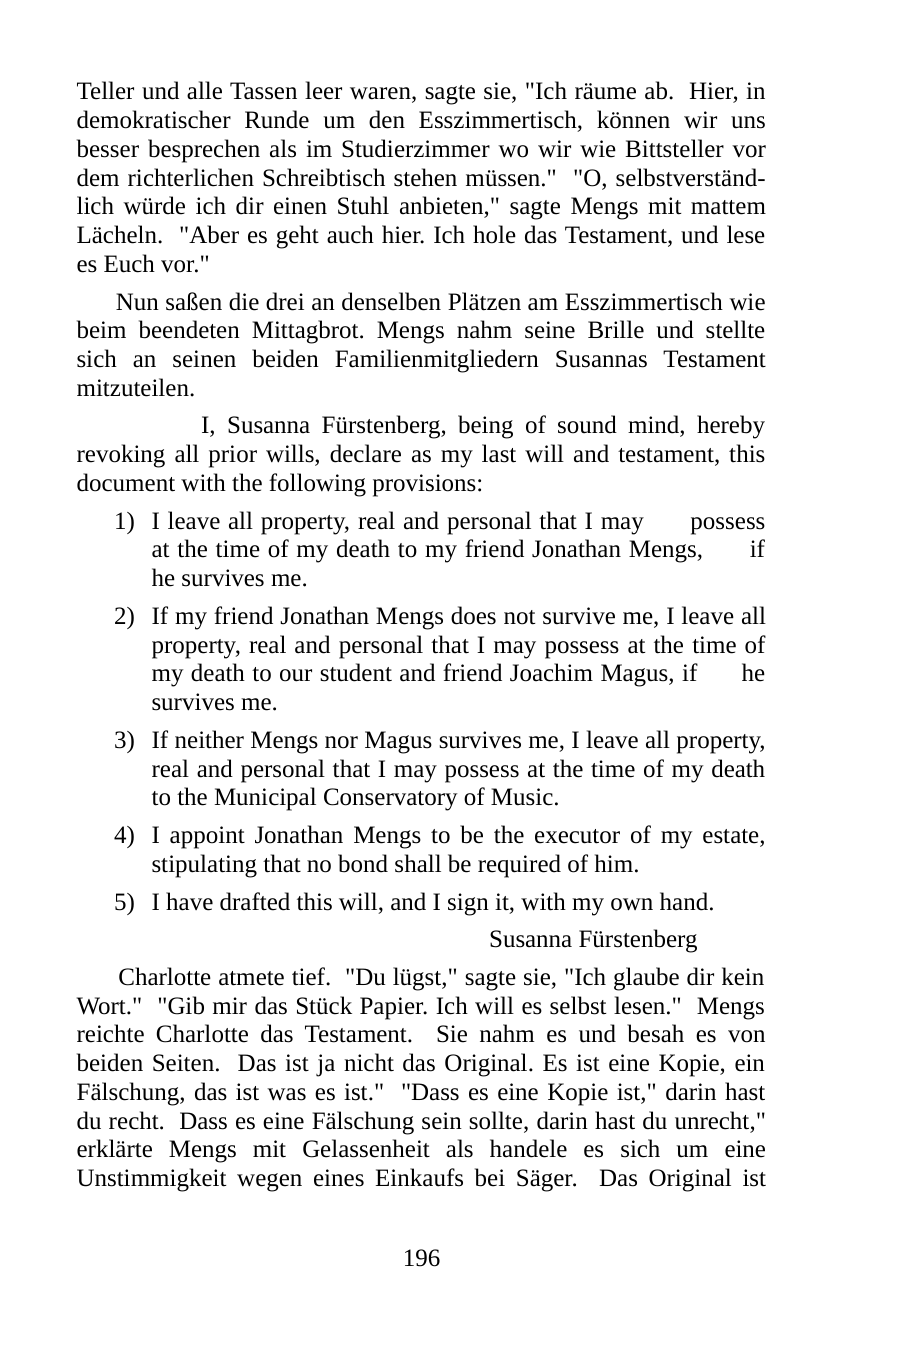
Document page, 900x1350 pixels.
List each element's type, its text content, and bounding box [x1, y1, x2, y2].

list Susanna Fürstenberg [114, 924, 766, 953]
text Nun saßen die drei an denselben Plätzen am Esszimmertisch wie beim beendeten Mittagbrot. Mengs nahm seine Brille und stellte sich an seinen beiden Familienmitgliedern Susannas Testament mitzuteilen. [76, 287, 766, 402]
text I, Susanna Fürstenberg, being of sound mind, hereby revoking all prior wills, declare as my last will and testament, this document with the following provisions: [76, 411, 766, 497]
list If my friend Jonathan Mengs does not survive me, I leave all property, real and personal that I may possess at the time of my death to our student and friend Joachim Magus, if he survives me. [114, 601, 766, 716]
list I appoint Jonathan Mengs to be the executor of my estate, stipulating that no bond shall be required of him. [114, 820, 766, 878]
list If neither Mengs nor Magus survives me, I leave all property, real and personal that I may possess at the time of my death to the Municipal Conservatory of Music. [114, 725, 766, 811]
text Teller und alle Tassen leer waren, sagte sie, "Ich räume ab. Hier, in demokratischer Runde um den Esszimmertisch, können wir uns besser besprechen als im Studierzimmer wo wir wie Bittsteller vor dem richterlichen Schreibtisch stehen müssen." "O, selbstverständ-lich würde ich dir einen Stuhl anbieten," sagte Mengs mit mattem Lächeln. "Aber es geht auch hier. Ich hole das Testament, und lese es Euch vor." [76, 76, 766, 278]
list I leave all property, real and personal that I may possess at the time of my death to my friend Jonathan Mengs, if he survives me. [114, 506, 766, 592]
list I have drafted this will, and I sign it, with my own hand. [114, 887, 766, 915]
text Charlotte atmete tief. "Du lügst," sagte sie, "Ich glaube dir kein Wort." "Gib mir das Stück Papier. Ich will es selbst lesen." Mengs reichte Charlotte das Testament. Sie nahm es und besah es von beiden Seiten. Das ist ja nicht das Original. Es ist eine Kopie, ein Fälschung, das ist was es ist." "Dass es eine Kopie ist," darin hast du recht. Dass es eine Fälschung sein sollte, darin hast du unrecht," erklärte Mengs mit Gelassenheit als handele es sich um eine Unstimmigkeit wegen eines Einkaufs bei Säger. Das Original ist [76, 962, 766, 1192]
